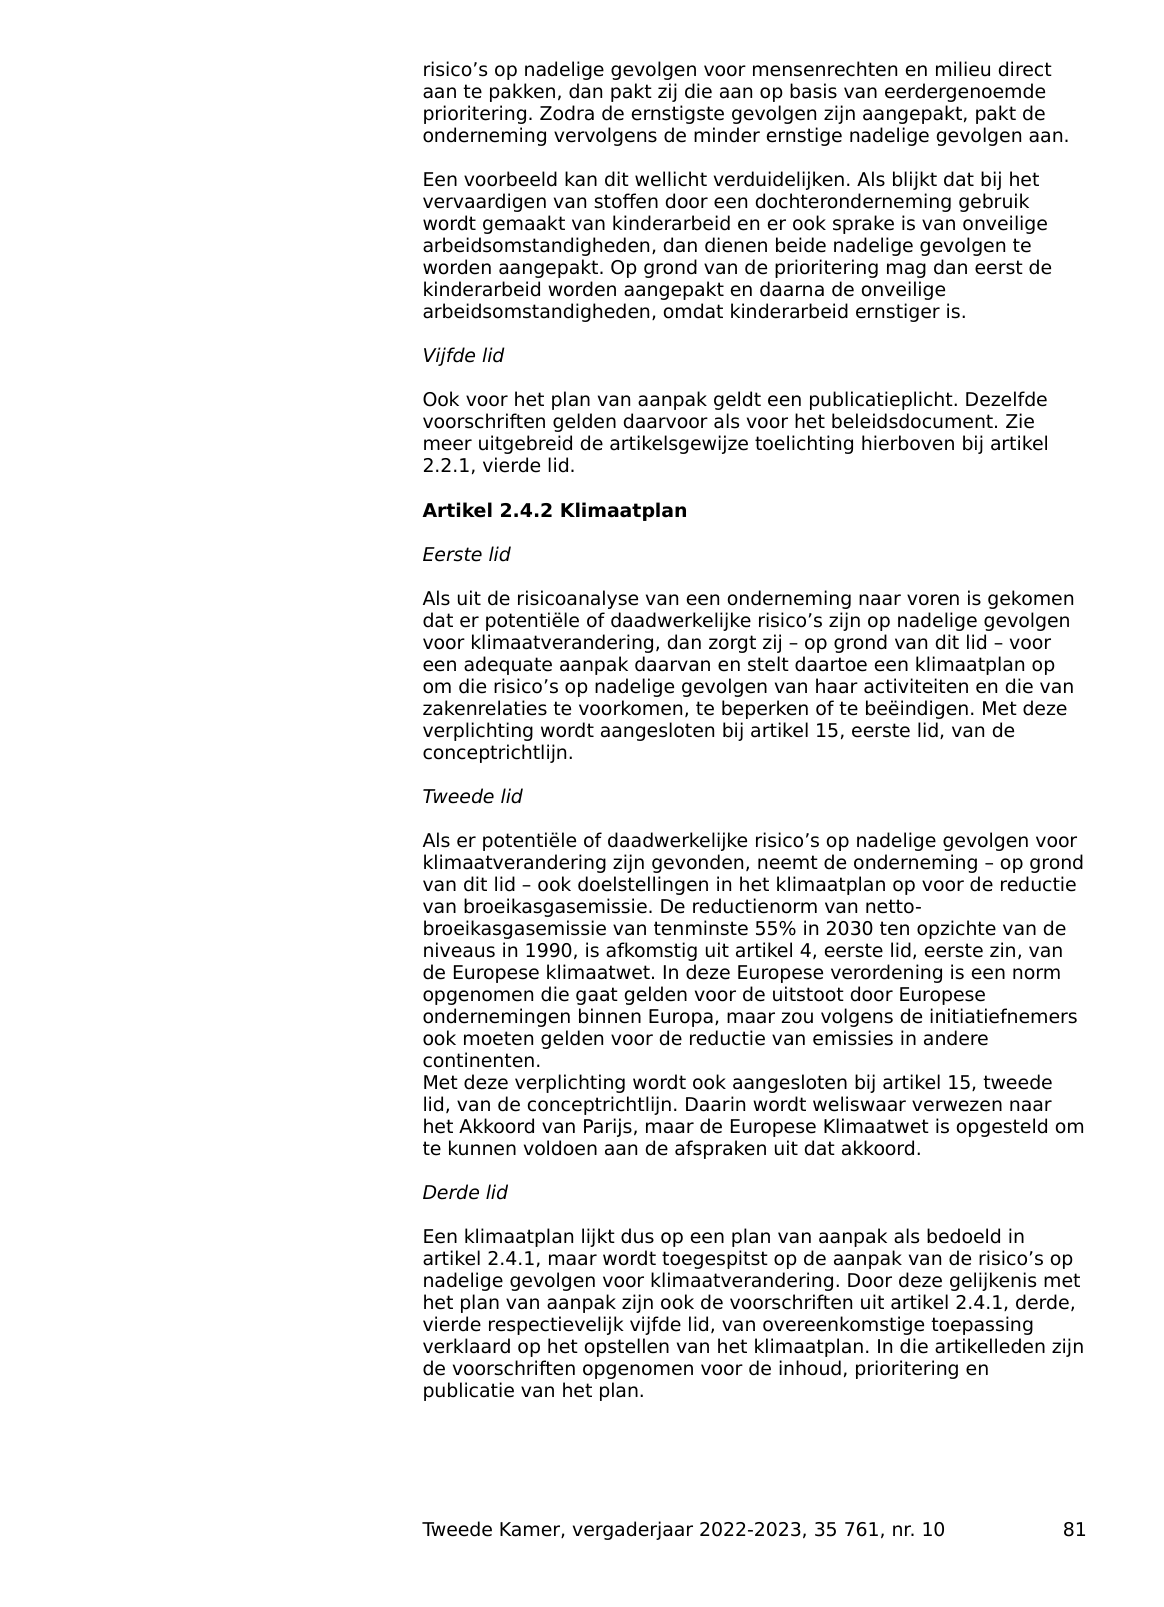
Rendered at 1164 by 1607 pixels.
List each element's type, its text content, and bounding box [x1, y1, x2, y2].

subtitle Derde lid [422, 1182, 1087, 1204]
subtitle Tweede lid [422, 786, 1087, 808]
text Een klimaatplan lijkt dus op een plan van aanpak als bedoeld in artikel 2.4.1, maar wordt toegespitst op de aanpak van de risico’s op nadelige gevolgen voor klimaatverandering. Door deze gelijkenis met het plan van aanpak zijn ook de voorschriften uit artikel 2.4.1, derde, vierde respectievelijk vijfde lid, van overeenkomstige toepassing verklaard op het opstellen van het klimaatplan. In die artikelleden zijn de voorschriften opgenomen voor de inhoud, prioritering en publicatie van het plan. [422, 1226, 1087, 1402]
subtitle Vijfde lid [422, 345, 1087, 367]
subtitle Artikel 2.4.2 Klimaatplan [422, 499, 1087, 521]
subtitle Eerste lid [422, 544, 1087, 566]
text Met deze verplichting wordt ook aangesloten bij artikel 15, tweede lid, van de conceptrichtlijn. Daarin wordt weliswaar verwezen naar het Akkoord van Parijs, maar de Europese Klimaatwet is opgesteld om te kunnen voldoen aan de afspraken uit dat akkoord. [422, 1072, 1087, 1160]
text Ook voor het plan van aanpak geldt een publicatieplicht. Dezelfde voorschriften gelden daarvoor als voor het beleidsdocument. Zie meer uitgebreid de artikelsgewijze toelichting hierboven bij artikel 2.2.1, vierde lid. [422, 389, 1087, 477]
text Een voorbeeld kan dit wellicht verduidelijken. Als blijkt dat bij het vervaardigen van stoffen door een dochteronderneming gebruik wordt gemaakt van kinderarbeid en er ook sprake is van onveilige arbeidsomstandigheden, dan dienen beide nadelige gevolgen te worden aangepakt. Op grond van de prioritering mag dan eerst de kinderarbeid worden aangepakt en daarna de onveilige arbeidsomstandigheden, omdat kinderarbeid ernstiger is. [422, 169, 1087, 323]
text risico’s op nadelige gevolgen voor mensenrechten en milieu direct aan te pakken, dan pakt zij die aan op basis van eerdergenoemde prioritering. Zodra de ernstigste gevolgen zijn aangepakt, pakt de onderneming vervolgens de minder ernstige nadelige gevolgen aan. [422, 59, 1087, 147]
text Als er potentiële of daadwerkelijke risico’s op nadelige gevolgen voor klimaatverandering zijn gevonden, neemt de onderneming – op grond van dit lid – ook doelstellingen in het klimaatplan op voor de reductie van broeikasgasemissie. De reductienorm van netto-broeikasgasemissie van tenminste 55% in 2030 ten opzichte van de niveaus in 1990, is afkomstig uit artikel 4, eerste lid, eerste zin, van de Europese klimaatwet. In deze Europese verordening is een norm opgenomen die gaat gelden voor de uitstoot door Europese ondernemingen binnen Europa, maar zou volgens de initiatiefnemers ook moeten gelden voor de reductie van emissies in andere continenten. [422, 830, 1087, 1072]
text Als uit de risicoanalyse van een onderneming naar voren is gekomen dat er potentiële of daadwerkelijke risico’s zijn op nadelige gevolgen voor klimaatverandering, dan zorgt zij – op grond van dit lid – voor een adequate aanpak daarvan en stelt daartoe een klimaatplan op om die risico’s op nadelige gevolgen van haar activiteiten en die van zakenrelaties te voorkomen, te beperken of te beëindigen. Met deze verplichting wordt aangesloten bij artikel 15, eerste lid, van de conceptrichtlijn. [422, 588, 1087, 764]
